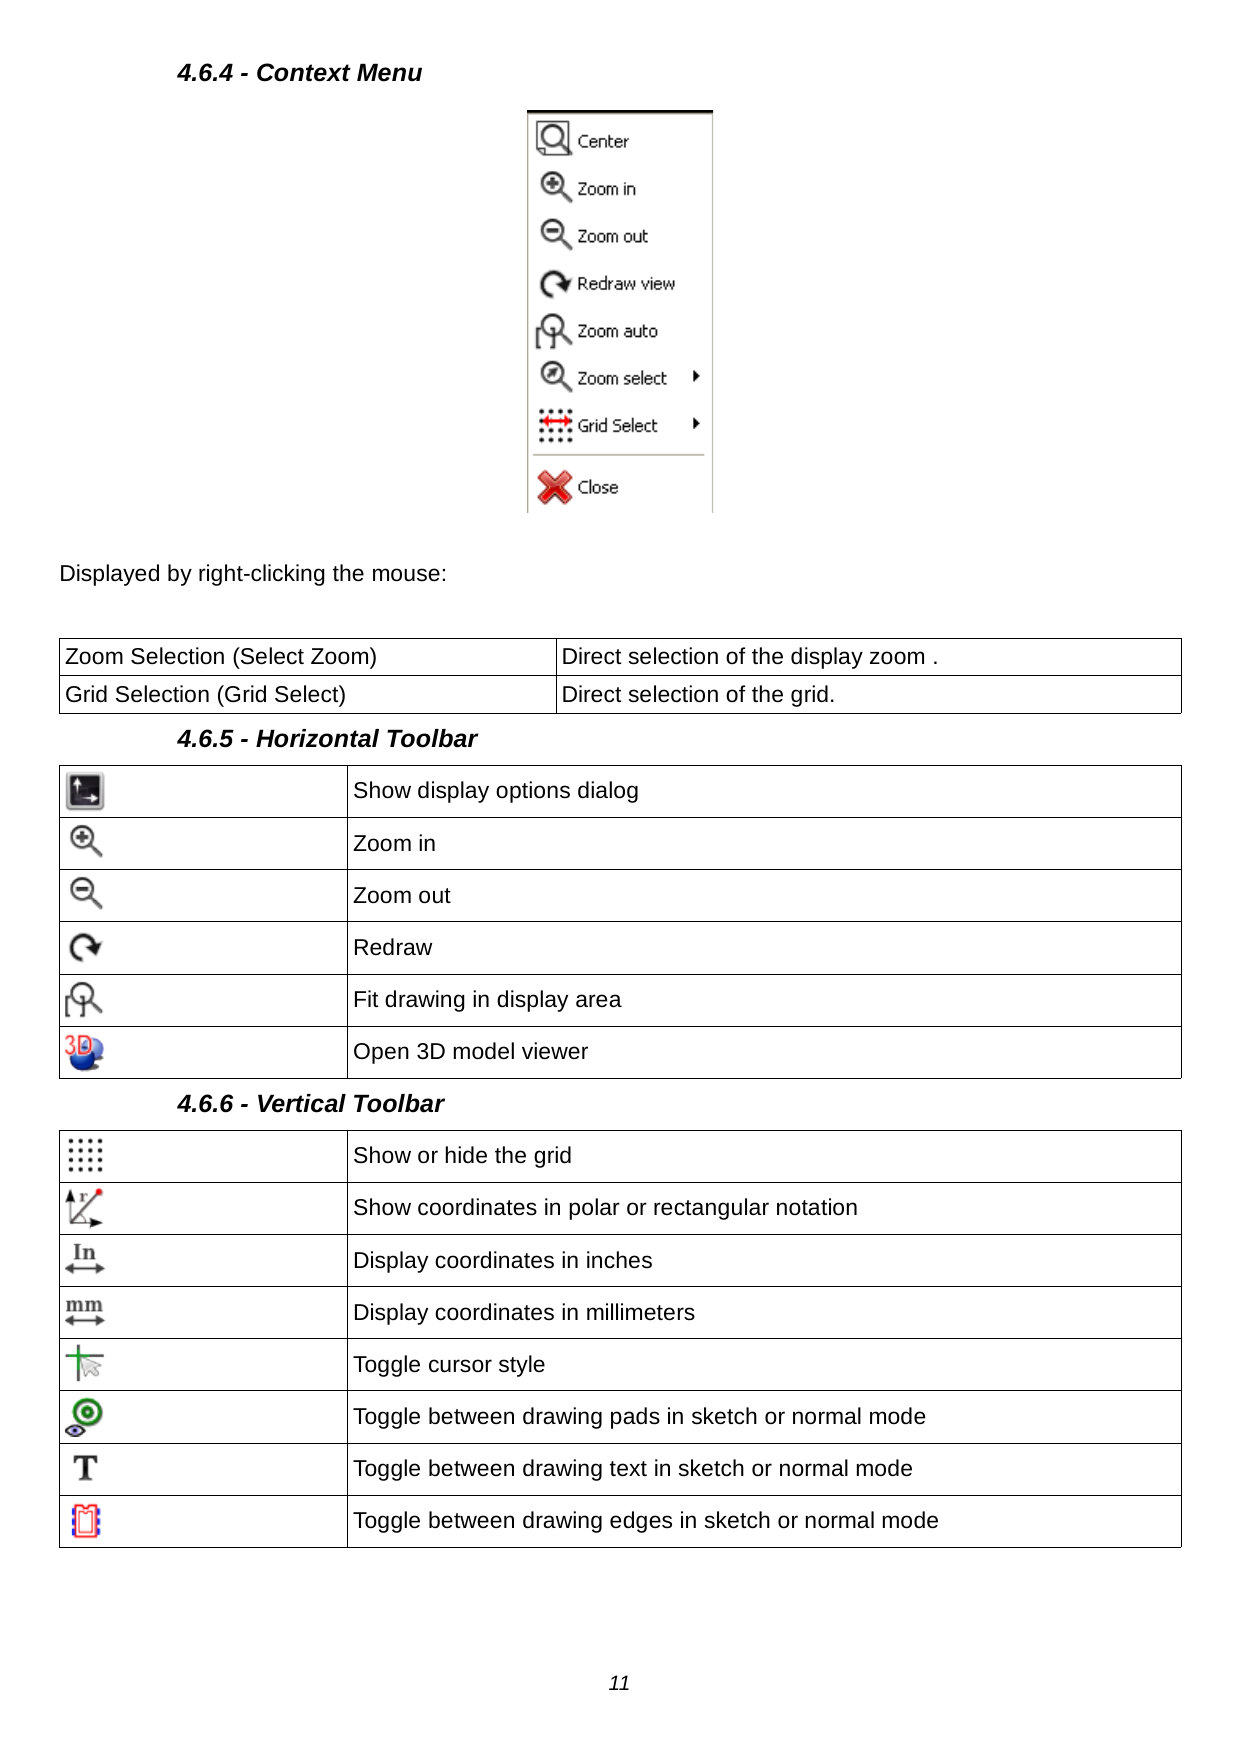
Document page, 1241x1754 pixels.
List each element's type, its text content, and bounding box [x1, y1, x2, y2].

table_header Direct selection of the display zoom . [557, 639, 1181, 675]
table_cell Toggle between drawing edges in sketch or normal mode [348, 1496, 1181, 1547]
picture [64, 1187, 106, 1229]
table_cell Open 3D model viewer [348, 1027, 1181, 1078]
text Displayed by right-clicking the mouse: [59, 561, 1181, 587]
picture [64, 1500, 106, 1542]
table_header Show or hide the grid [348, 1131, 1181, 1182]
picture [64, 979, 106, 1020]
table_cell Toggle between drawing text in sketch or normal mode [348, 1444, 1181, 1495]
picture [64, 1135, 106, 1176]
table_cell [60, 1235, 347, 1286]
picture [64, 927, 106, 968]
table_cell [60, 922, 347, 973]
table_cell Show coordinates in polar or rectangular notation [348, 1183, 1181, 1234]
picture [64, 1239, 106, 1281]
picture [64, 1291, 106, 1333]
table_cell Toggle between drawing pads in sketch or normal mode [348, 1391, 1181, 1443]
table_cell Zoom in [348, 818, 1181, 869]
table_cell [60, 1339, 347, 1390]
subtitle Context Menu [177, 59, 1181, 87]
table_cell [60, 1444, 347, 1495]
table_cell [60, 1027, 347, 1078]
table_cell [60, 1496, 347, 1547]
subtitle Vertical Toolbar [177, 1090, 1181, 1118]
table_cell [60, 870, 347, 921]
subtitle Horizontal Toolbar [177, 725, 1181, 753]
picture [64, 875, 106, 916]
table_cell Display coordinates in inches [348, 1235, 1181, 1286]
table_cell Toggle cursor style [348, 1339, 1181, 1390]
table_header [60, 766, 347, 817]
table_cell [60, 818, 347, 869]
picture [64, 1344, 106, 1385]
picture [64, 1031, 106, 1072]
table_cell Direct selection of the grid. [557, 676, 1181, 713]
table_cell [60, 975, 347, 1026]
picture [64, 1448, 106, 1489]
picture [64, 822, 106, 864]
picture [64, 770, 106, 812]
table_cell [60, 1183, 347, 1234]
table_cell Grid Selection (Grid Select) [60, 676, 556, 713]
table_cell Fit drawing in display area [348, 975, 1181, 1026]
table_header Show display options dialog [348, 766, 1181, 817]
table_cell [60, 1287, 347, 1338]
table_header [60, 1131, 347, 1182]
table_cell Display coordinates in millimeters [348, 1287, 1181, 1338]
table_cell Redraw [348, 922, 1181, 973]
table_cell [60, 1391, 347, 1443]
picture [64, 1396, 106, 1437]
table_header Zoom Selection (Select Zoom) [60, 639, 556, 675]
table_cell Zoom out [348, 870, 1181, 921]
